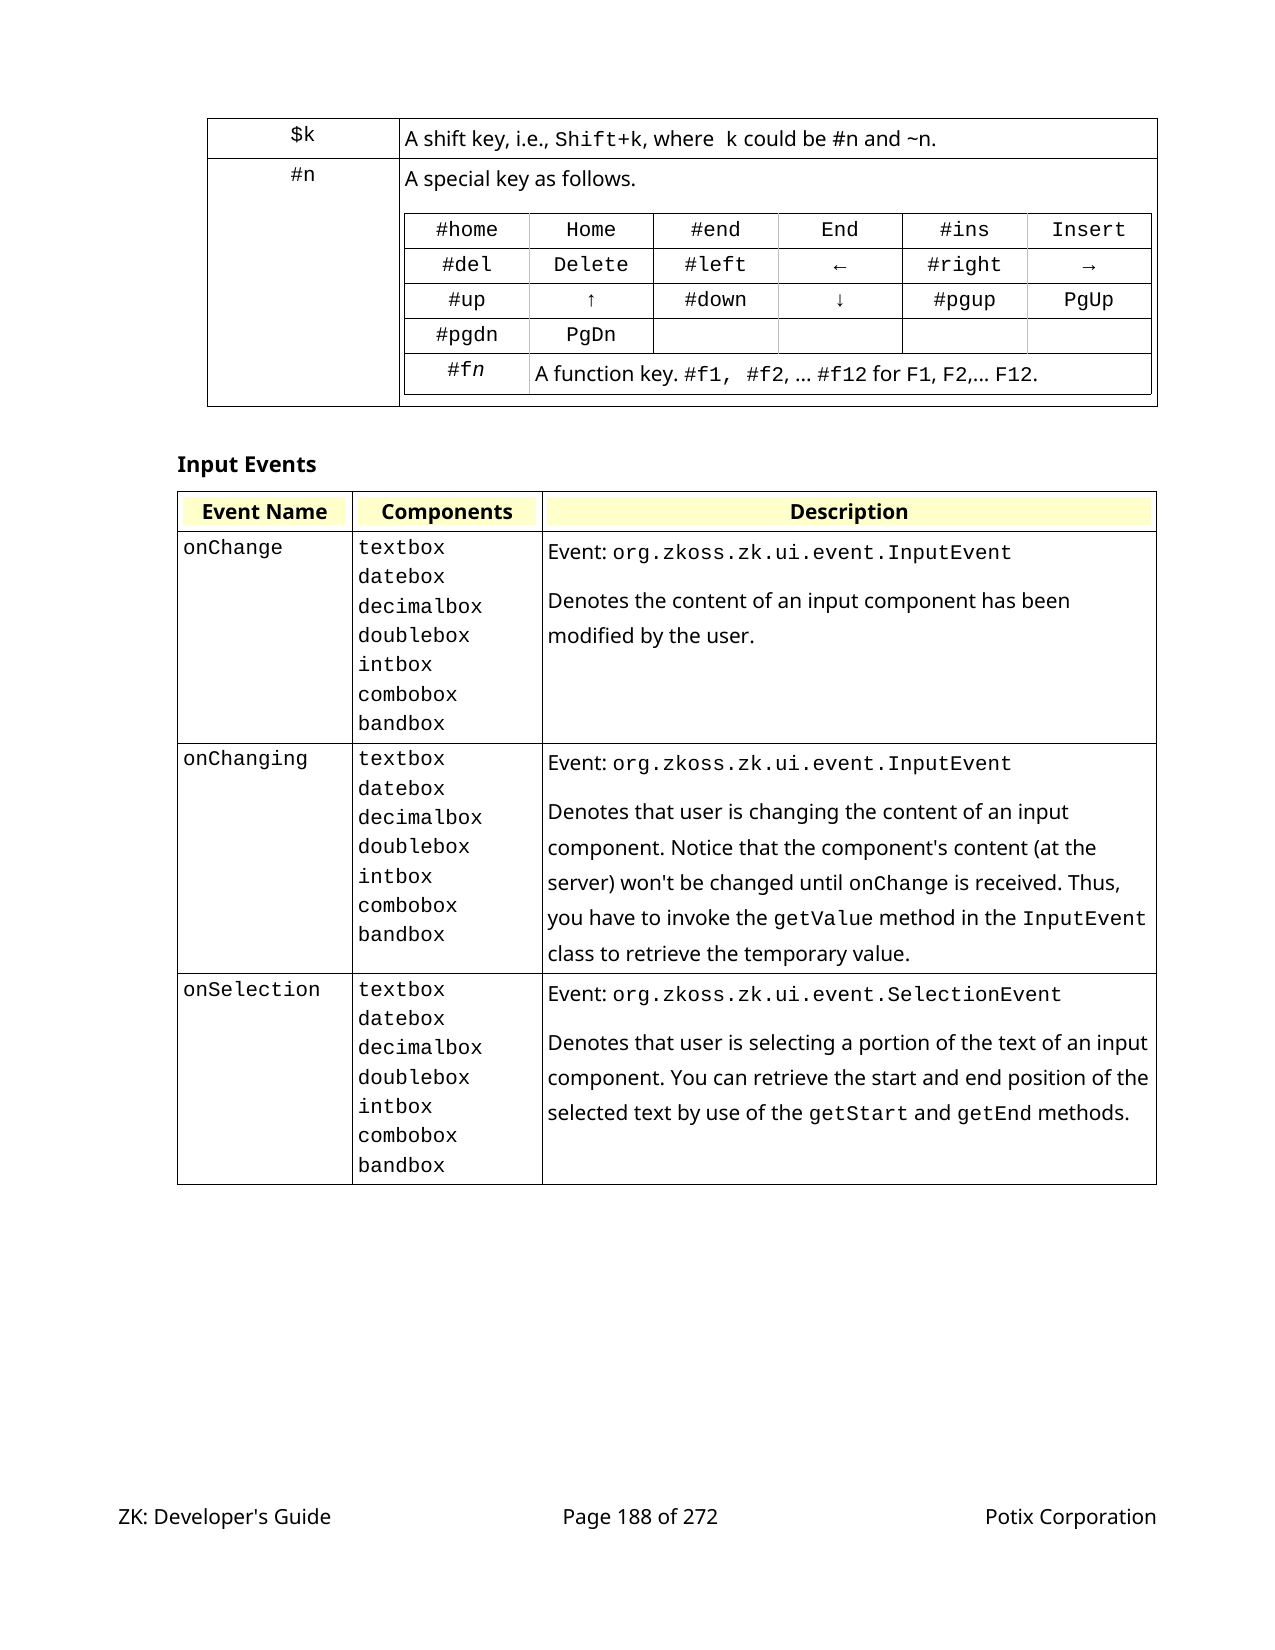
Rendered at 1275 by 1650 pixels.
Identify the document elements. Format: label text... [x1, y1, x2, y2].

table_cell onChanging [178, 744, 352, 973]
table_cell → [1028, 249, 1151, 283]
table_cell PgUp [1028, 284, 1151, 318]
table_cell #pgdn [405, 319, 529, 353]
table_cell Event: org.zkoss.zk.ui.event.InputEvent Denotes the content of an input component has been modified by the user. [543, 532, 1156, 742]
table_cell Event: org.zkoss.zk.ui.event.InputEvent Denotes that user is changing the content of an input component. Notice that the component's content (at the server) won't be changed until onChange is received. Thus, you have to invoke the getValue method in the InputEvent class to retrieve the temporary value. [543, 744, 1156, 973]
table_cell [779, 319, 902, 353]
table_cell $k [208, 119, 399, 158]
table_cell #down [654, 284, 778, 318]
table_header Event Name [178, 492, 352, 531]
table_cell onSelection [178, 974, 352, 1184]
table_cell ↓ [779, 284, 902, 318]
table_header #home [405, 214, 529, 248]
table_header End [779, 214, 902, 248]
table_cell textbox datebox decimalbox doublebox intbox combobox bandbox [353, 974, 542, 1184]
table_header Home [530, 214, 653, 248]
table_cell Delete [530, 249, 653, 283]
subtitle Input Events [177, 449, 1157, 479]
table_cell PgDn [530, 319, 653, 353]
table_header #ins [903, 214, 1027, 248]
table_cell #up [405, 284, 529, 318]
table_header #end [654, 214, 778, 248]
table_cell #del [405, 249, 529, 283]
table_cell A shift key, i.e., Shift+k, where k could be #n and ~n. [400, 119, 1157, 158]
table_cell textbox datebox decimalbox doublebox intbox combobox bandbox [353, 532, 542, 742]
table_cell ← [779, 249, 902, 283]
table_cell A special key as follows. [400, 159, 1157, 406]
table_cell #pgup [903, 284, 1027, 318]
table_cell [903, 319, 1027, 353]
table_cell #left [654, 249, 778, 283]
table_cell #fn [405, 354, 529, 393]
table_cell A function key. #f1, #f2, ... #f12 for F1, F2,... F12. [530, 354, 1151, 393]
table_header Insert [1028, 214, 1151, 248]
table_cell textbox datebox decimalbox doublebox intbox combobox bandbox [353, 744, 542, 973]
table_header Components [353, 492, 542, 531]
table_cell #n [208, 159, 399, 406]
table_cell [1028, 319, 1151, 353]
table_header Description [543, 492, 1156, 531]
table_cell [654, 319, 778, 353]
table_cell #right [903, 249, 1027, 283]
table_cell ↑ [530, 284, 653, 318]
table_cell onChange [178, 532, 352, 742]
table_cell Event: org.zkoss.zk.ui.event.SelectionEvent Denotes that user is selecting a portion of the text of an input component. You can retrieve the start and end position of the selected text by use of the getStart and getEnd methods. [543, 974, 1156, 1184]
